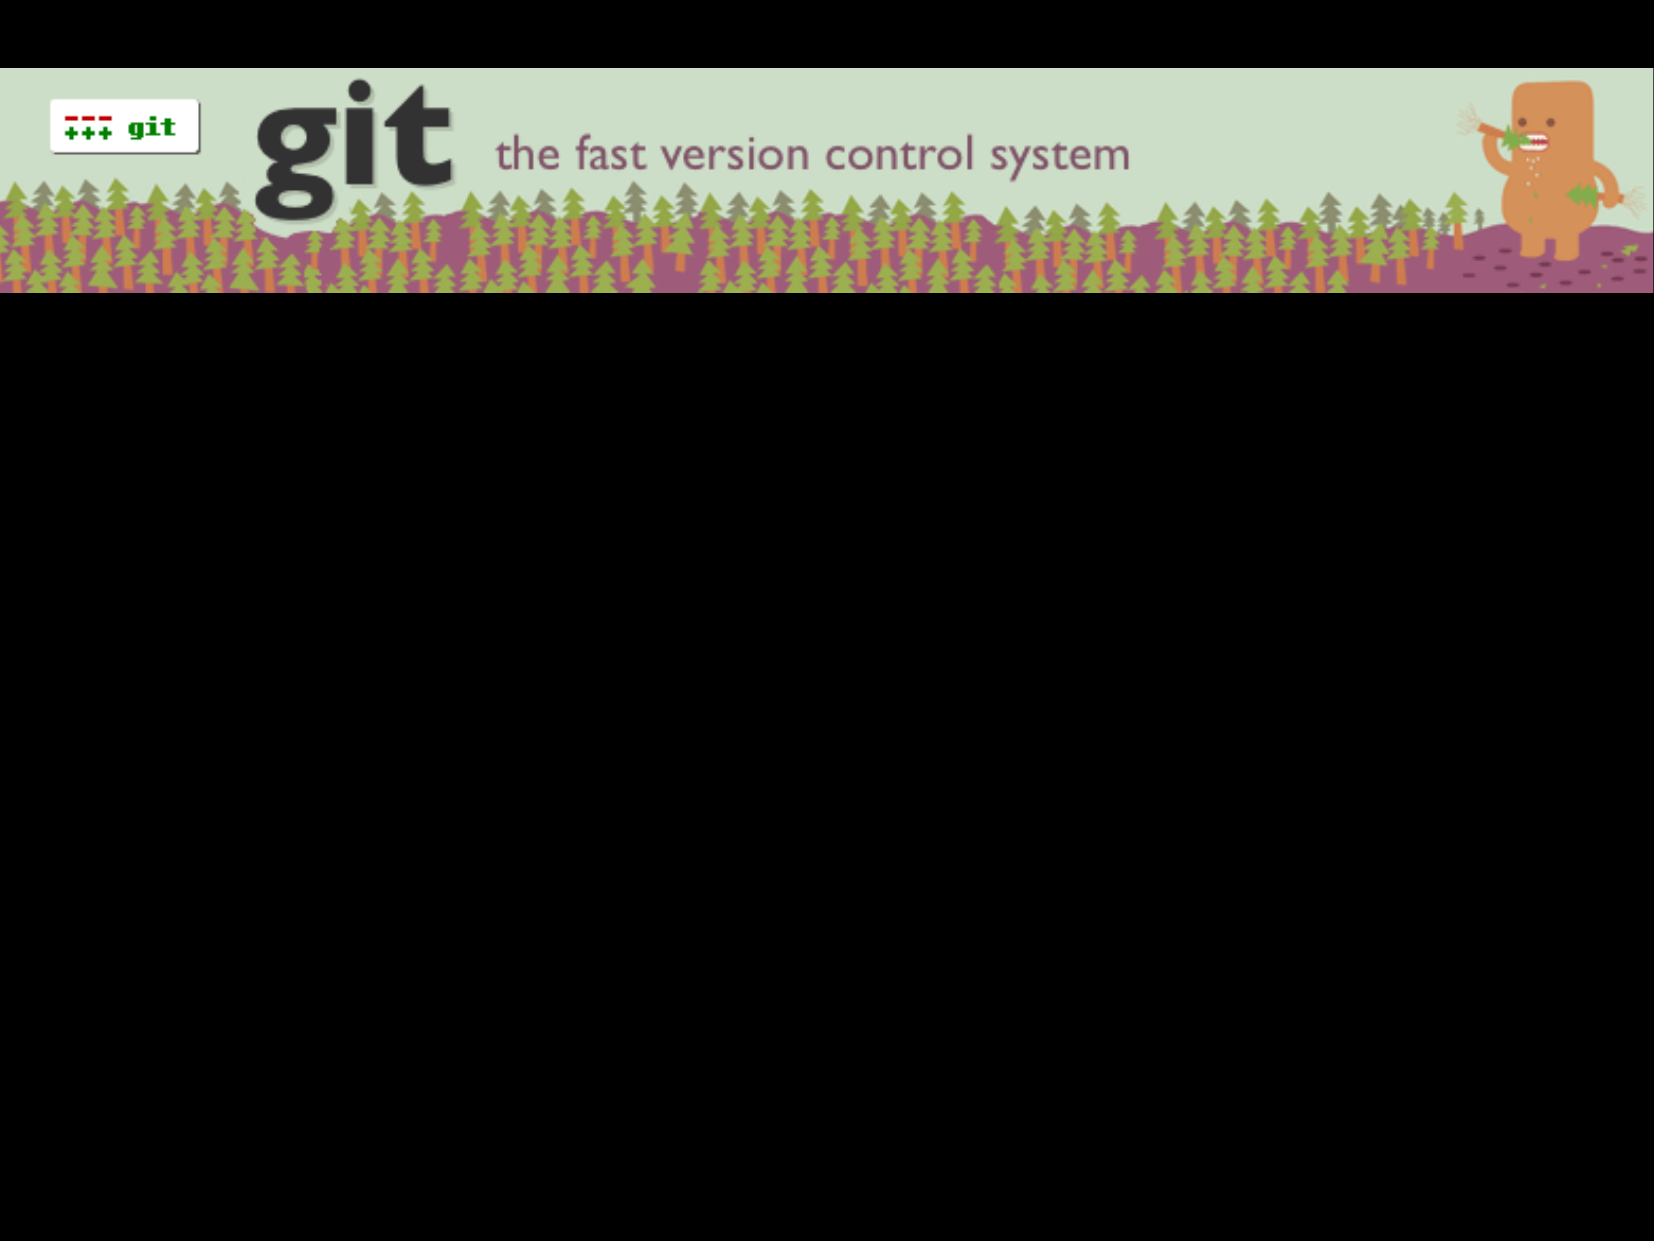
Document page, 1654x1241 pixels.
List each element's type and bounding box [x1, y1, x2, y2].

picture [0, 68, 1654, 293]
text_box [0, 293, 1654, 1241]
text_box [0, 0, 1654, 68]
